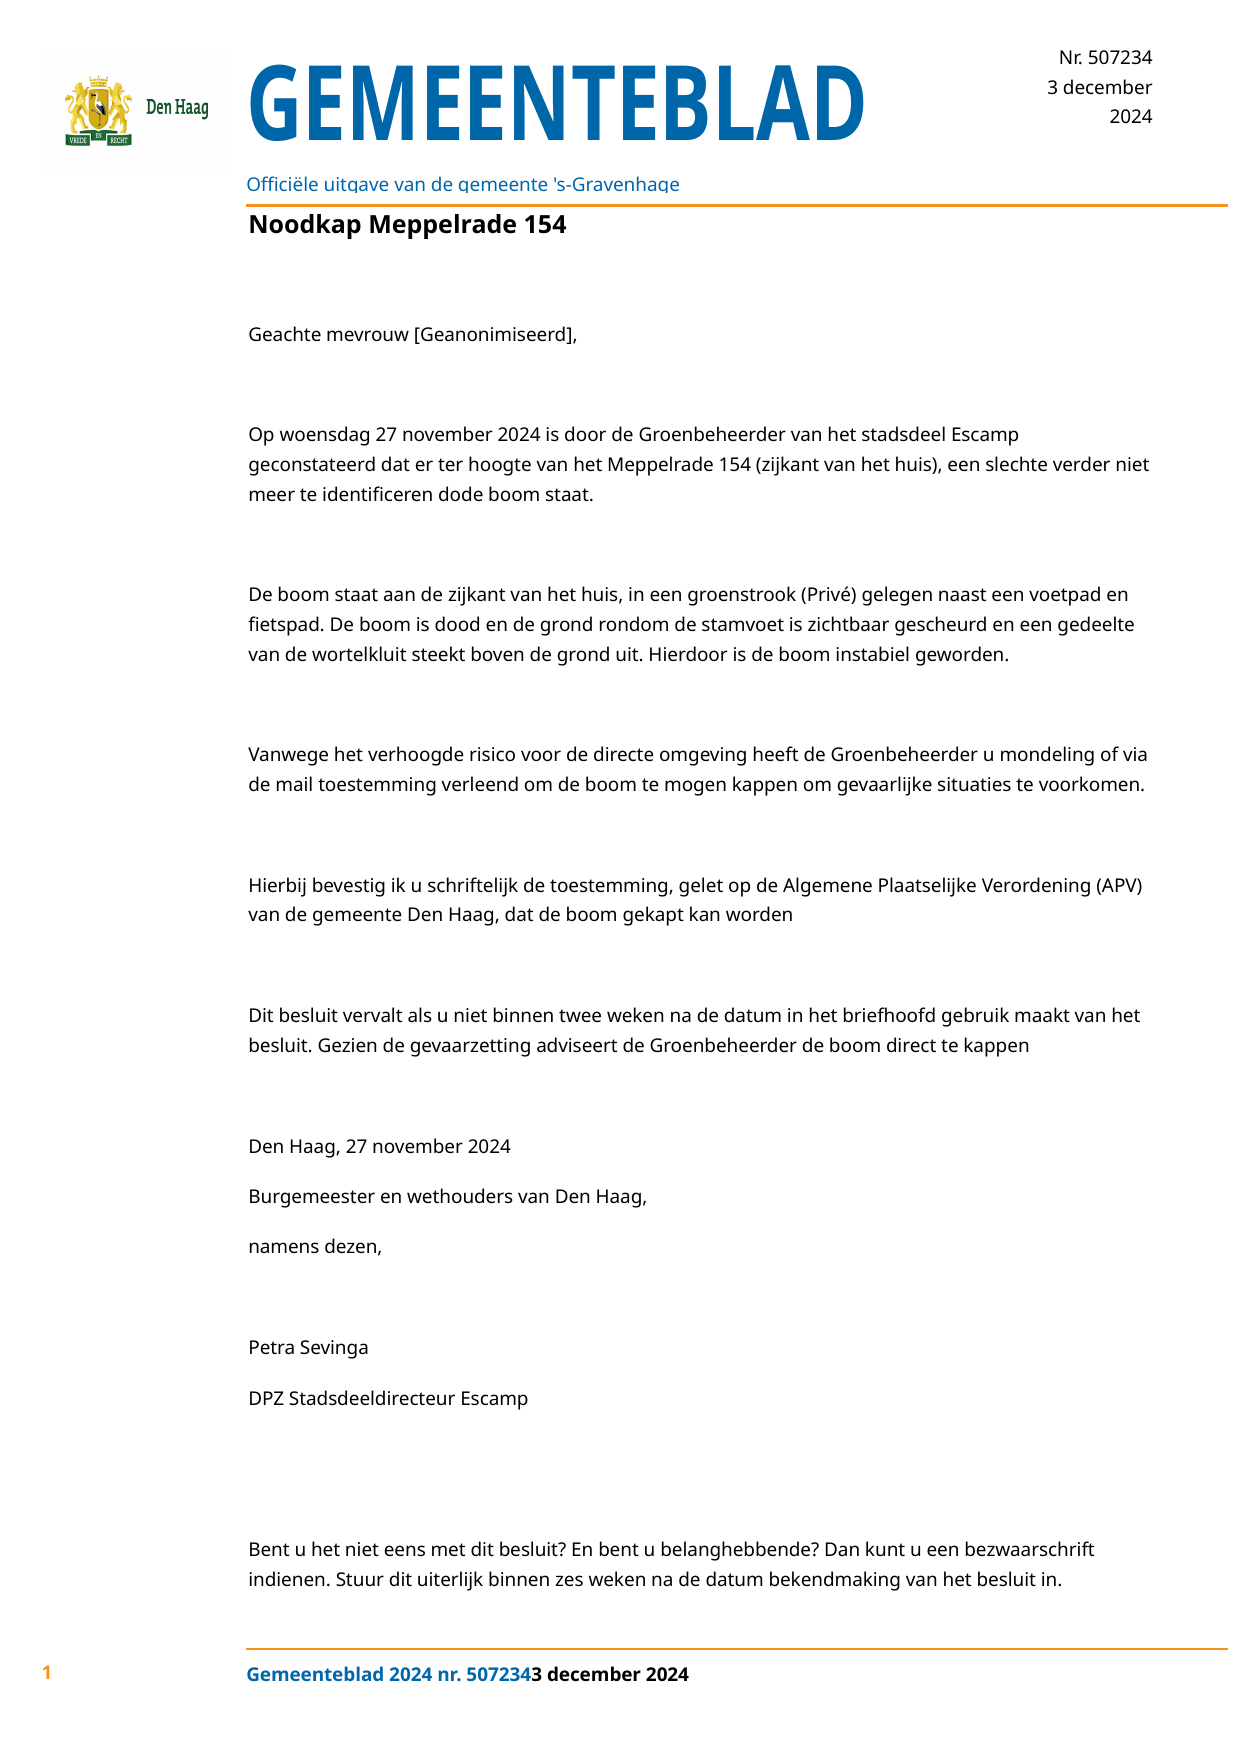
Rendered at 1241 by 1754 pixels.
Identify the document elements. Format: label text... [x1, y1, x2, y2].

text Vanwege het verhoogde risico voor de directe omgeving heeft de Groenbeheerder u mondeling of via de mail toestemming verleend om de boom te mogen kappen om gevaarlijke situaties te voorkomen. [248, 742, 1152, 797]
text De boom staat aan de zijkant van het huis, in een groenstrook (Privé) gelegen naast een voetpad en fietspad. De boom is dood en de grond rondom de stamvoet is zichtbaar gescheurd en een gedeelte van de wortelkluit steekt boven de grond uit. Hierdoor is de boom instabiel geworden. [248, 582, 1152, 666]
text Dit besluit vervalt als u niet binnen twee weken na de datum in het briefhoofd gebruik maakt van het besluit. Gezien de gevaarzetting adviseert de Groenbeheerder de boom direct te kappen [248, 1002, 1152, 1058]
text namens dezen, [248, 1234, 1152, 1259]
text Op woensdag 27 november 2024 is door de Groenbeheerder van het stadsdeel Escamp geconstateerd dat er ter hoogte van het Meppelrade 154 (zijkant van het huis), een slechte verder niet meer te identificeren dode boom staat. [248, 422, 1152, 506]
text Noodkap Meppelrade 154 [248, 207, 1152, 241]
text Hierbij bevestig ik u schriftelijk de toestemming, gelet op de Algemene Plaatselijke Verordening (APV) van de gemeente Den Haag, dat de boom gekapt kan worden [248, 872, 1152, 927]
text DPZ Stadsdeeldirecteur Escamp [248, 1385, 1152, 1411]
picture [41, 47, 231, 172]
text Bent u het niet eens met dit besluit? En bent u belanghebbende? Dan kunt u een bezwaarschrift indienen. Stuur dit uiterlijk binnen zes weken na de datum bekendmaking van het besluit in. [248, 1536, 1152, 1591]
text Burgemeester en wethouders van Den Haag, [248, 1183, 1152, 1209]
text Petra Sevinga [248, 1334, 1152, 1360]
text Geachte mevrouw [Geanonimiseerd], [248, 321, 1152, 346]
text Den Haag, 27 november 2024 [248, 1133, 1152, 1158]
